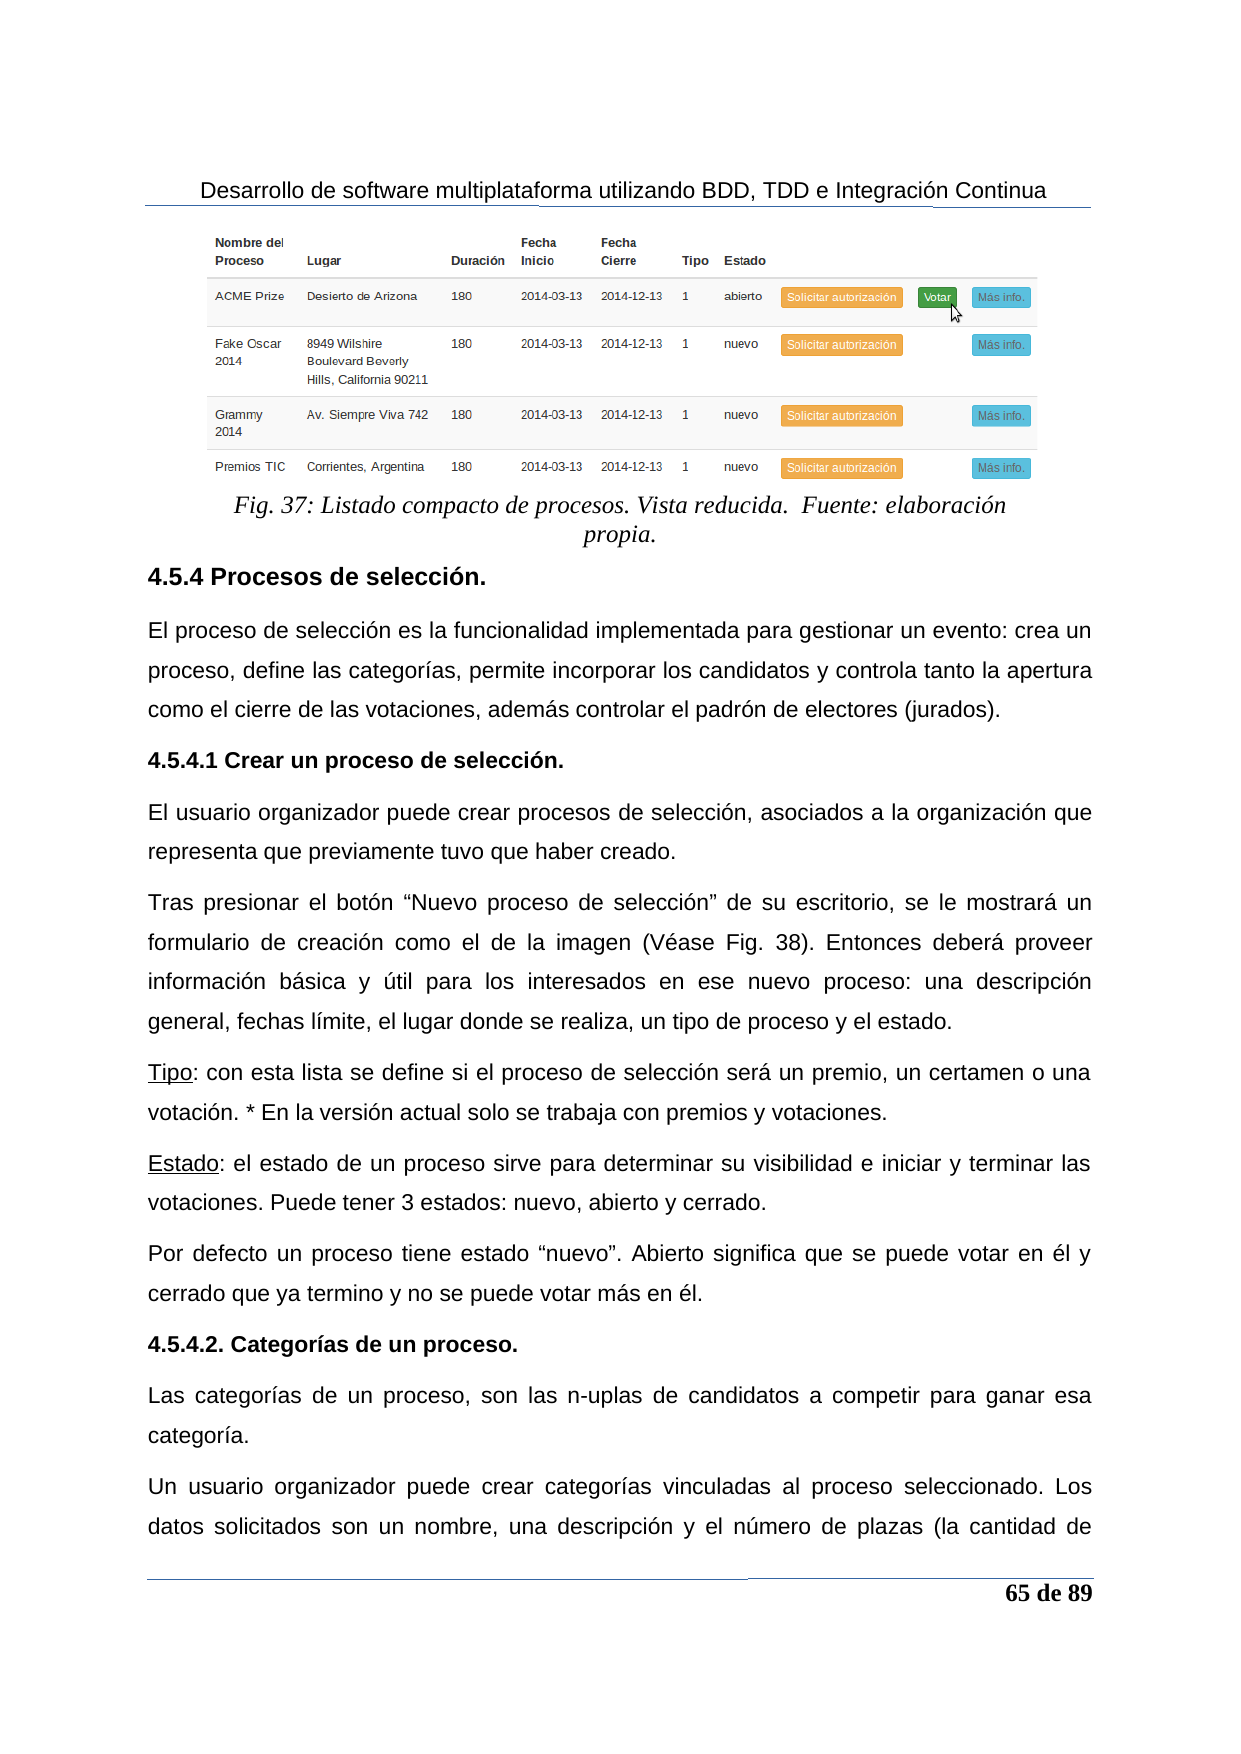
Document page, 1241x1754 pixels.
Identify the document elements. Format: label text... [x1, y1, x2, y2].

text Por defecto un proceso tiene estado “nuevo”. Abierto significa que se puede votar en él y cerrado que ya termino y no se puede votar más en él. [148, 1240, 1093, 1306]
text Tipo: con esta lista se define si el proceso de selección será un premio, un certamen o una votación. * En la versión actual solo se trabaja con premios y votaciones. [148, 1059, 1093, 1125]
text Un usuario organizador puede crear categorías vinculadas al proceso seleccionado. Los datos solicitados son un nombre, una descripción y el número de plazas (la cantidad de [148, 1473, 1093, 1539]
text 4.5.4 Procesos de selección. [148, 488, 1093, 591]
text Estado: el estado de un proceso sirve para determinar su visibilidad e iniciar y terminar las votaciones. Puede tener 3 estados: nuevo, abierto y cerrado. [148, 1150, 1093, 1216]
text El proceso de selección es la funcionalidad implementada para gestionar un evento: crea un proceso, define las categorías, permite incorporar los candidatos y controla tanto la apertura como el cierre de las votaciones, además controlar el padrón de electores (jurados). [148, 617, 1093, 722]
text El usuario organizador puede crear procesos de selección, asociados a la organización que representa que previamente tuvo que haber creado. [148, 798, 1093, 864]
text Fig. 37: Listado compacto de procesos. Vista reducida. Fuente: elaboración propia. [203, 491, 1037, 548]
text 4.5.4.2. Categorías de un proceso. [148, 1331, 1093, 1357]
picture [202, 235, 1038, 491]
text Tras presionar el botón “Nuevo proceso de selección” de su escritorio, se le mostrará un formulario de creación como el de la imagen (Véase Fig. 38). Entonces deberá proveer información básica y útil para los interesados en ese nuevo proceso: una descripción general, fechas límite, el lugar donde se realiza, un tipo de proceso y el estado. [148, 889, 1093, 1034]
text 4.5.4.1 Crear un proceso de selección. [148, 747, 1093, 774]
text Las categorías de un proceso, son las n-uplas de candidatos a competir para ganar esa categoría. [148, 1382, 1093, 1448]
